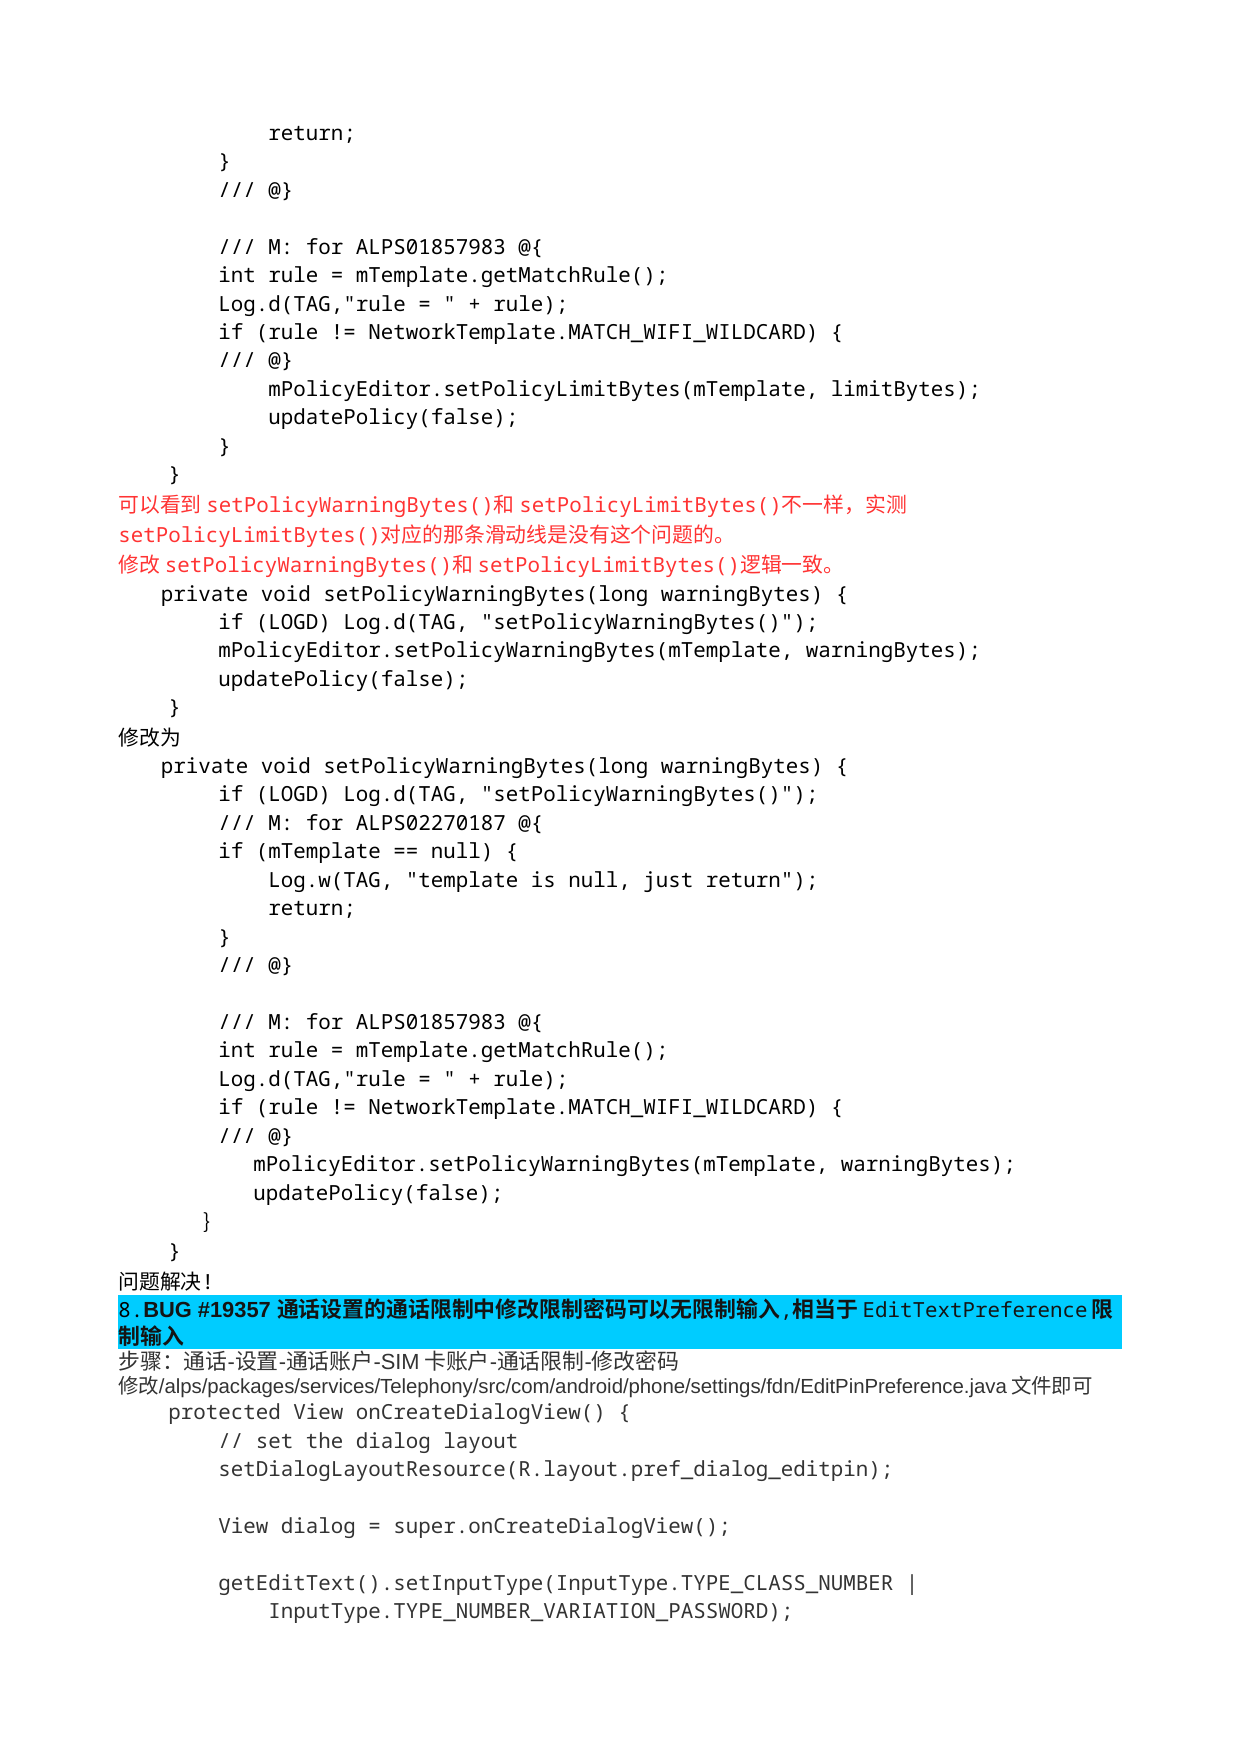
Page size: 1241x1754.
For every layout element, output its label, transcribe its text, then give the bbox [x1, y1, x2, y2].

text setDialogLayoutResource(R.layout.pref_dialog_editpin); [118, 1454, 1122, 1483]
text 8.BUG #19357 通话设置的通话限制中修改限制密码可以无限制输入,相当于EditTextPreference限制输入 [118, 1295, 1122, 1349]
text return; [118, 118, 1122, 147]
text /// M: for ALPS01857983 @{ [118, 1007, 1122, 1036]
text if (LOGD) Log.d(TAG, "setPolicyWarningBytes()"); [118, 779, 1122, 808]
text int rule = mTemplate.getMatchRule(); [118, 260, 1122, 289]
text 修改/alps/packages/services/Telephony/src/com/android/phone/settings/fdn/EditPinPreference.java文件即可 [118, 1374, 1122, 1397]
text /// @} [118, 175, 1122, 203]
text /// M: for ALPS01857983 @{ [118, 232, 1122, 260]
text protected View onCreateDialogView() { [118, 1397, 1122, 1426]
text if (rule != NetworkTemplate.MATCH_WIFI_WILDCARD) { [118, 1092, 1122, 1121]
text int rule = mTemplate.getMatchRule(); [118, 1036, 1122, 1064]
text mPolicyEditor.setPolicyWarningBytes(mTemplate, warningBytes); [118, 1149, 1122, 1178]
text /// M: for ALPS02270187 @{ [118, 808, 1122, 836]
text return; [118, 893, 1122, 922]
text if (mTemplate == null) { [118, 836, 1122, 865]
text 可以看到 setPolicyWarningBytes()和 setPolicyLimitBytes()不一样，实测 setPolicyLimitBytes()对应的那条滑动线是没有这个问题的。 [118, 488, 1122, 548]
text Log.d(TAG,"rule = " + rule); [118, 1064, 1122, 1092]
text } [118, 147, 1122, 175]
text /// @} [118, 1121, 1122, 1149]
text } [118, 431, 1122, 459]
text 修改 setPolicyWarningBytes()和 setPolicyLimitBytes()逻辑一致。 [118, 548, 1122, 579]
text Log.w(TAG, "template is null, just return"); [118, 865, 1122, 893]
text mPolicyEditor.setPolicyLimitBytes(mTemplate, limitBytes); [118, 374, 1122, 402]
text View dialog = super.onCreateDialogView(); [118, 1511, 1122, 1539]
text 修改为 [118, 721, 1122, 751]
text updatePolicy(false); [118, 664, 1122, 692]
text InputType.TYPE_NUMBER_VARIATION_PASSWORD); [118, 1596, 1122, 1625]
text } [118, 922, 1122, 950]
text getEditText().setInputType(InputType.TYPE_CLASS_NUMBER | [118, 1568, 1122, 1596]
text ｝ [118, 1206, 1122, 1236]
text /// @} [118, 346, 1122, 374]
text if (LOGD) Log.d(TAG, "setPolicyWarningBytes()"); [118, 607, 1122, 636]
text updatePolicy(false); [118, 1178, 1122, 1206]
text private void setPolicyWarningBytes(long warningBytes) { [118, 751, 1122, 779]
text } [118, 459, 1122, 488]
text 步骤：通话-设置-通话账户-SIM卡账户-通话限制-修改密码 [118, 1349, 1122, 1374]
text if (rule != NetworkTemplate.MATCH_WIFI_WILDCARD) { [118, 317, 1122, 346]
text private void setPolicyWarningBytes(long warningBytes) { [118, 579, 1122, 607]
text // set the dialog layout [118, 1426, 1122, 1454]
text Log.d(TAG,"rule = " + rule); [118, 289, 1122, 317]
text } [118, 1236, 1122, 1265]
text /// @} [118, 950, 1122, 979]
text 问题解决! [118, 1265, 1122, 1295]
text } [118, 692, 1122, 721]
text mPolicyEditor.setPolicyWarningBytes(mTemplate, warningBytes); [118, 636, 1122, 664]
text updatePolicy(false); [118, 402, 1122, 431]
